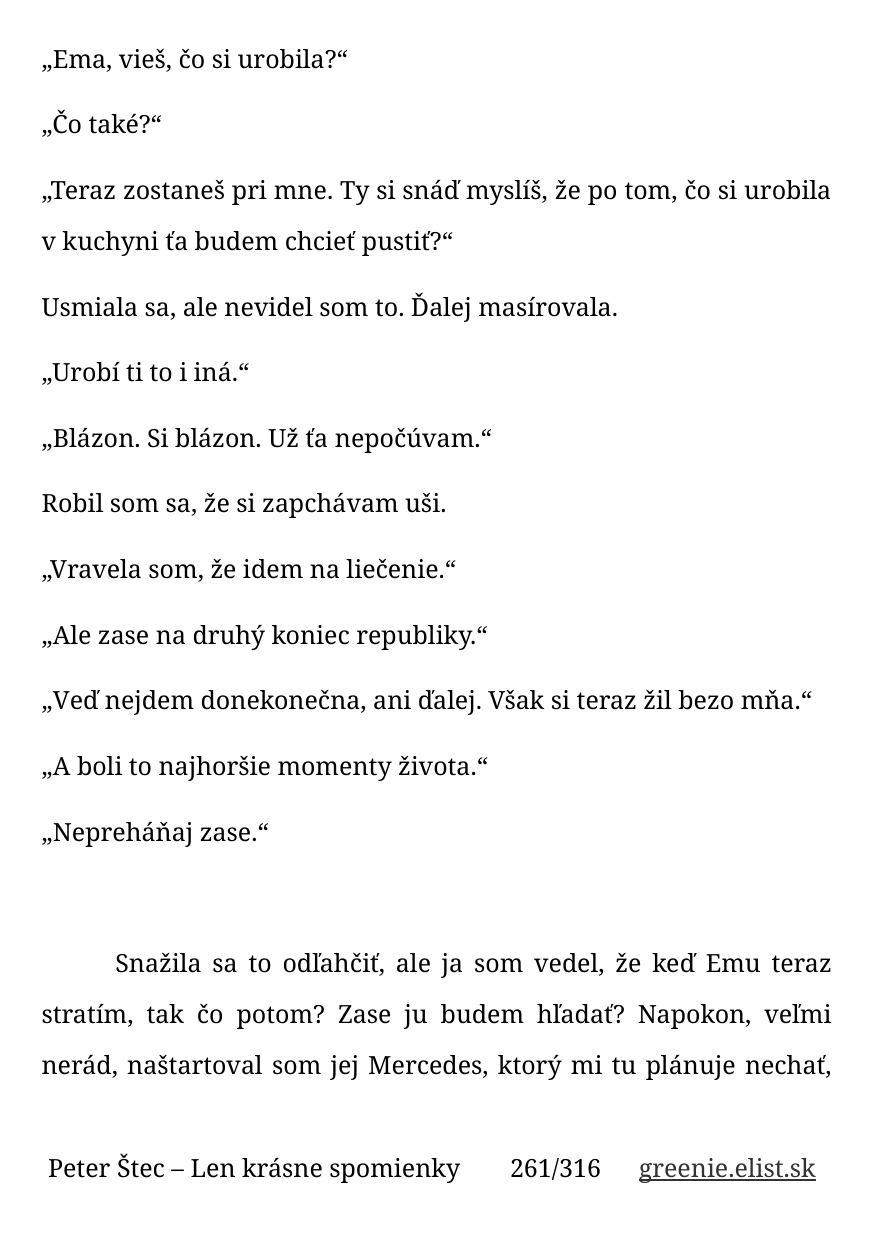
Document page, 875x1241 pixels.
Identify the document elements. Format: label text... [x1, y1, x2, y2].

text „Vravela som, že idem na liečenie.“ [41, 552, 833, 586]
text „Blázon. Si blázon. Už ťa nepočúvam.“ [41, 421, 833, 454]
text „Ale zase na druhý koniec republiky.“ [41, 617, 833, 651]
text „Urobí ti to i iná.“ [41, 355, 833, 389]
text „Ema, vieš, čo si urobila?“ [41, 41, 833, 75]
text Usmiala sa, ale nevidel som to. Ďalej masírovala. [41, 289, 833, 323]
text „Nepreháňaj zase.“ [41, 814, 833, 848]
text Snažila sa to odľahčiť, ale ja som vedel, že keď Emu teraz stratím, tak čo potom? Zase ju budem hľadať? Napokon, veľmi nerád, naštartoval som jej Mercedes, ktorý mi tu plánuje nechať, [41, 946, 833, 1082]
text Robil som sa, že si zapchávam uši. [41, 486, 833, 520]
text „Teraz zostaneš pri mne. Ty si snáď myslíš, že po tom, čo si urobila v kuchyni ťa budem chcieť pustiť?“ [41, 173, 833, 258]
text „A boli to najhoršie momenty života.“ [41, 749, 833, 783]
text „Veď nejdem donekonečna, ani ďalej. Však si teraz žil bezo mňa.“ [41, 683, 833, 717]
text „Čo také?“ [41, 107, 833, 141]
